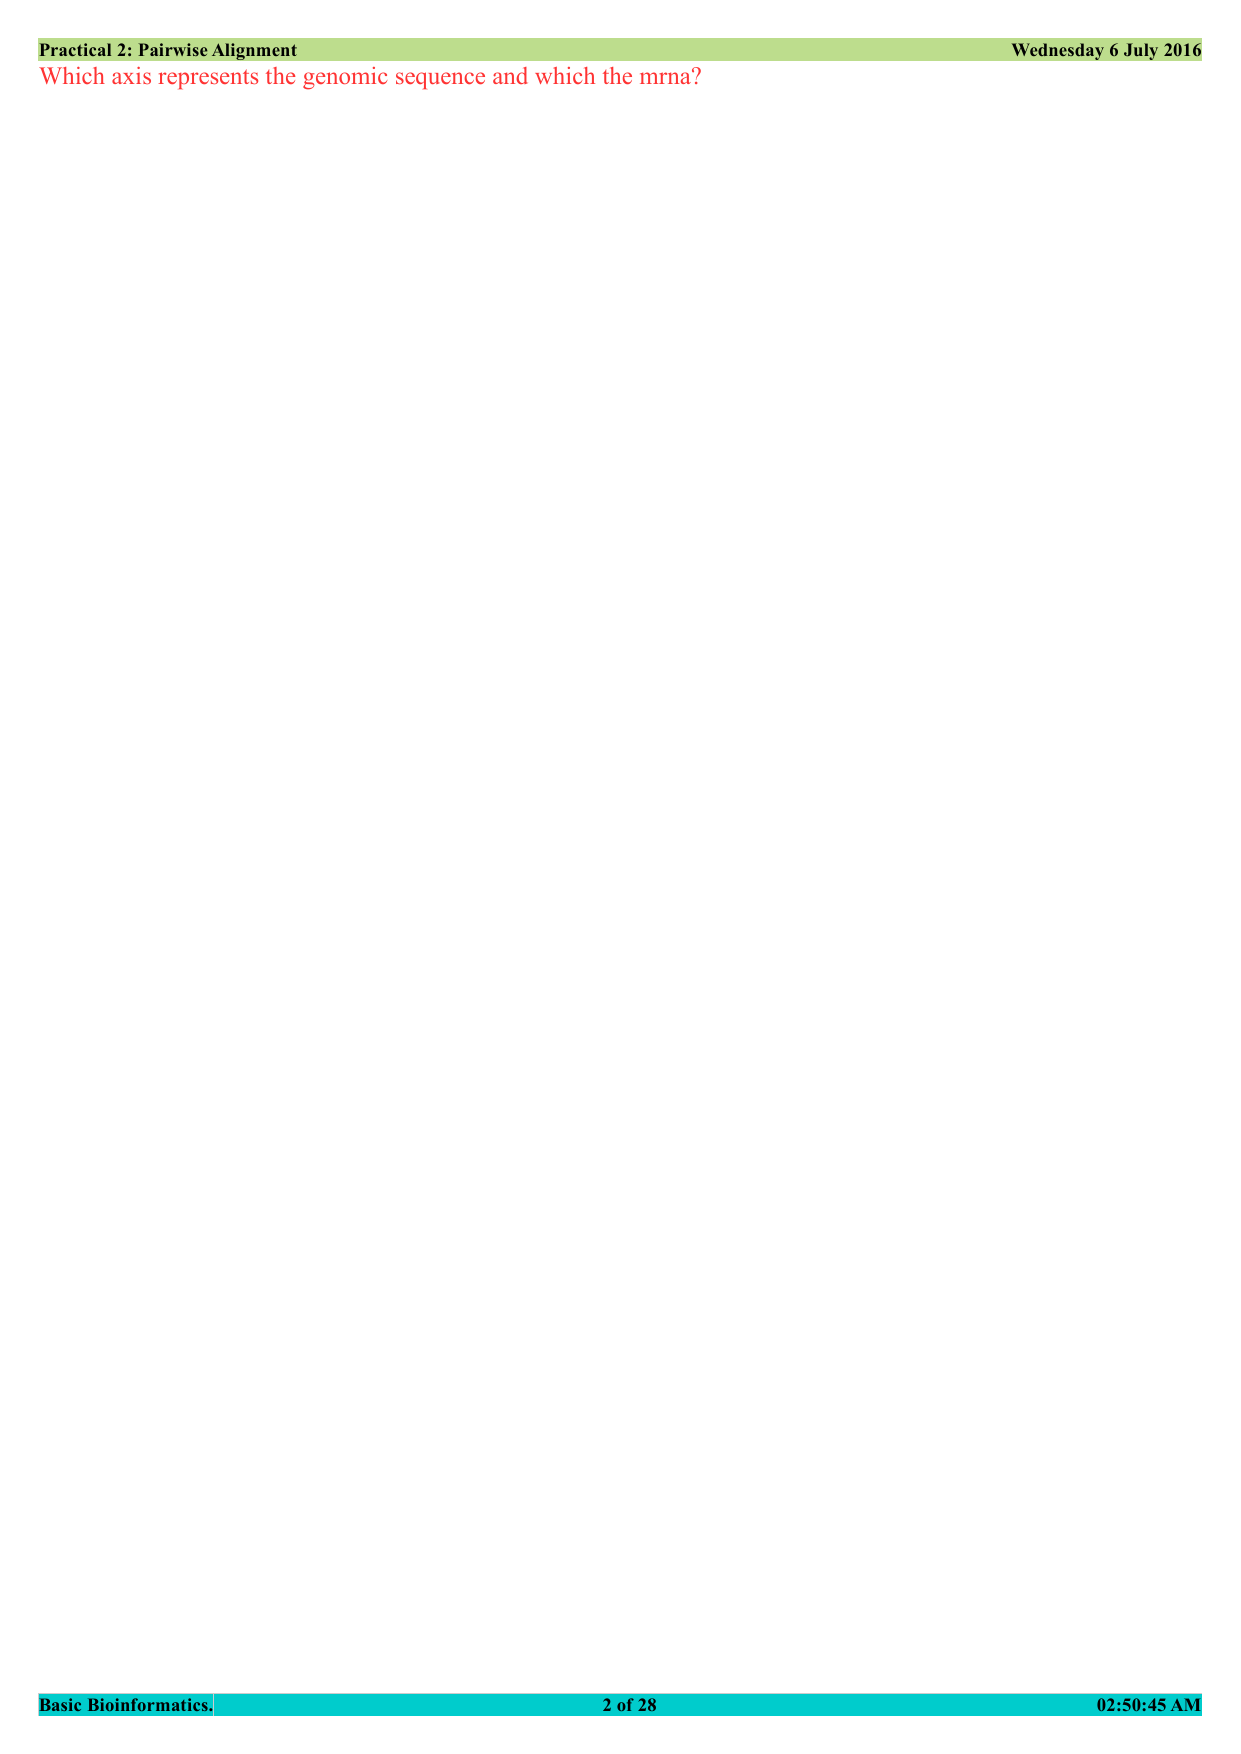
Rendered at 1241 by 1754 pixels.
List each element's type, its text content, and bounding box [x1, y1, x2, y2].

text Which axis represents the genomic sequence and which the mrna? [38, 61, 1202, 89]
